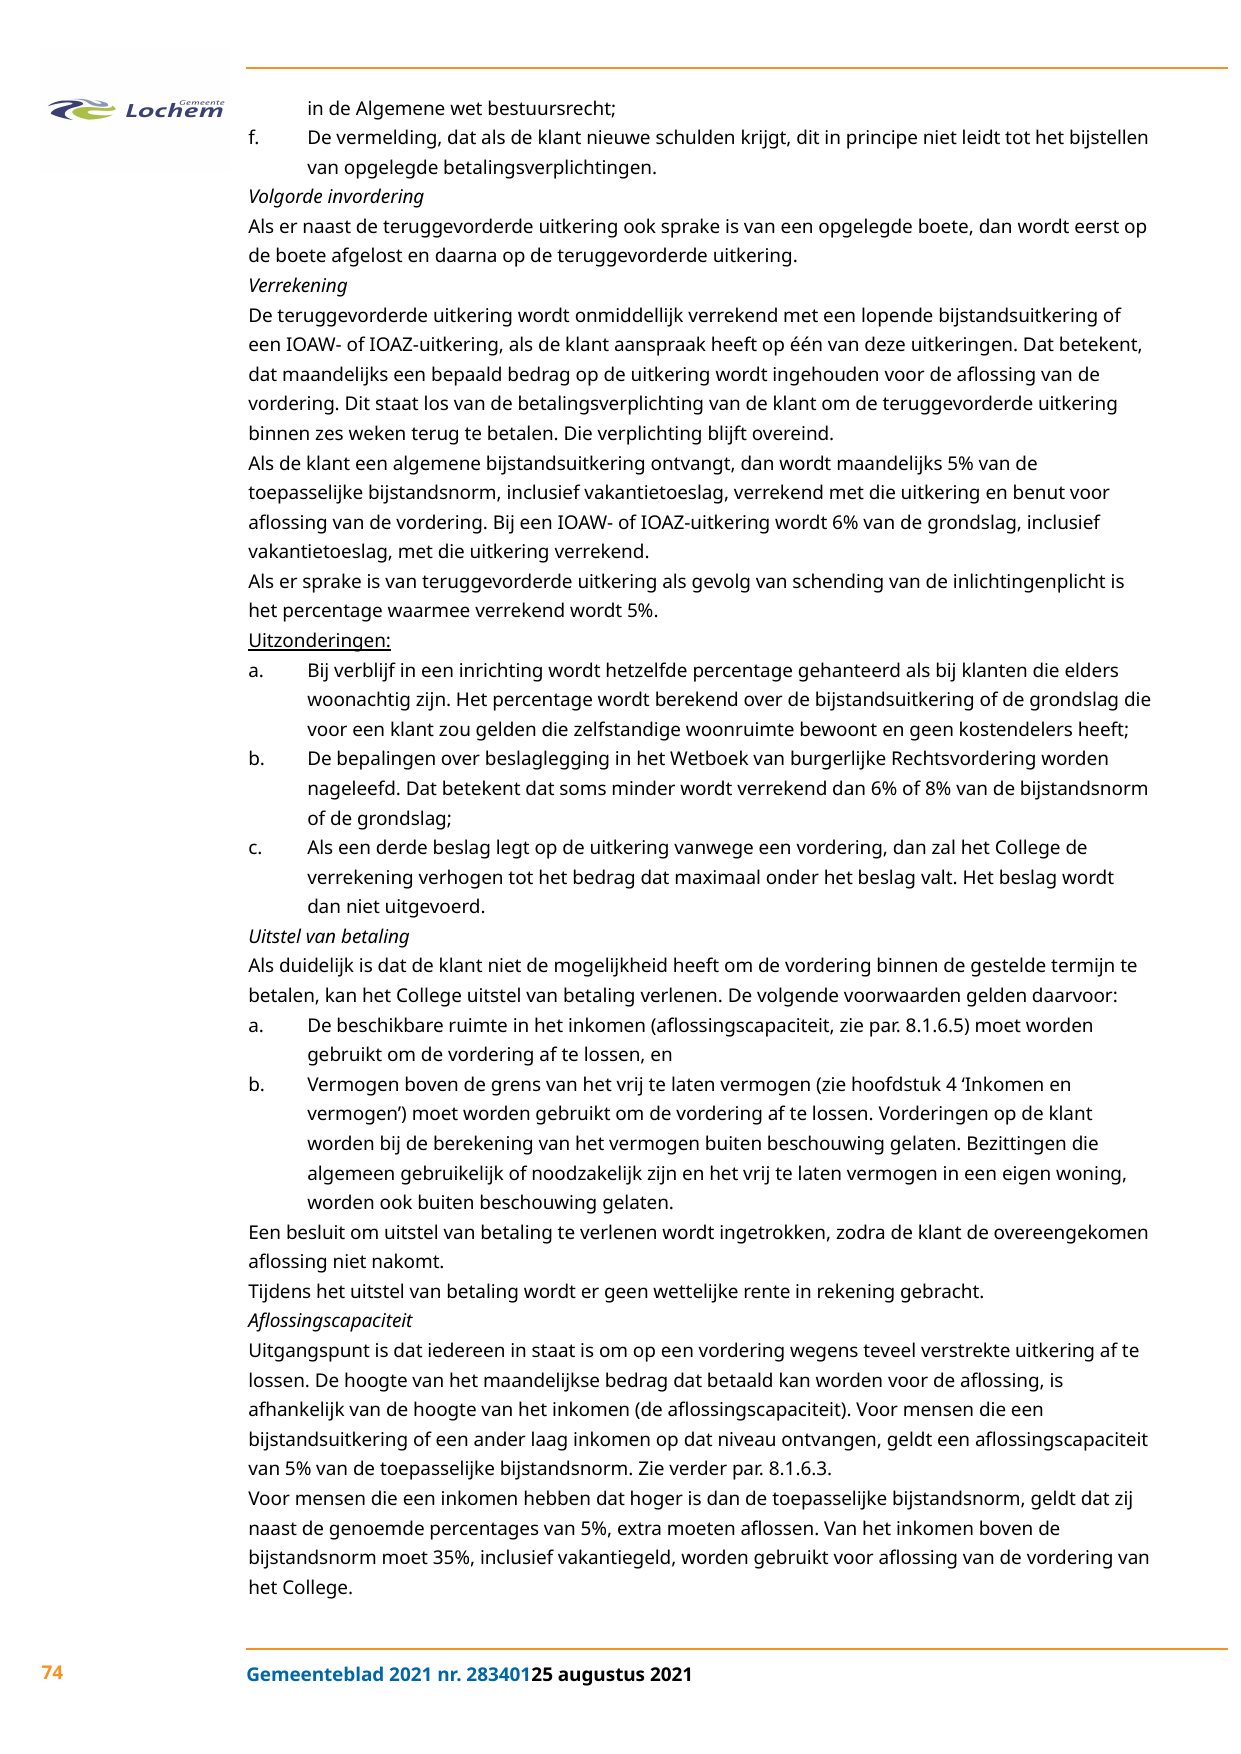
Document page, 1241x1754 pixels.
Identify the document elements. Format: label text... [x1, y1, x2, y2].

picture [41, 47, 231, 172]
list De bepalingen over beslaglegging in het Wetboek van burgerlijke Rechtsvordering worden nageleefd. Dat betekent dat soms minder wordt verrekend dan 6% of 8% van de bijstandsnorm of de grondslag; [248, 746, 1152, 831]
list Vermogen boven de grens van het vrij te laten vermogen (zie hoofdstuk 4 ‘Inkomen en vermogen’) moet worden gebruikt om de vordering af te lossen. Vorderingen op de klant worden bij de berekening van het vermogen buiten beschouwing gelaten. Bezittingen die algemeen gebruikelijk of noodzakelijk zijn en het vrij te laten vermogen in een eigen woning, worden ook buiten beschouwing gelaten. [248, 1071, 1152, 1215]
text Als er naast de teruggevorderde uitkering ook sprake is van een opgelegde boete, dan wordt eerst op de boete afgelost en daarna op de teruggevorderde uitkering. [248, 213, 1152, 268]
list De vermelding, dat als de klant nieuwe schulden krijgt, dit in principe niet leidt tot het bijstellen van opgelegde betalingsverplichtingen. [248, 124, 1152, 180]
list Bij verblijf in een inrichting wordt hetzelfde percentage gehanteerd als bij klanten die elders woonachtig zijn. Het percentage wordt berekend over de bijstandsuitkering of de grondslag die voor een klant zou gelden die zelfstandige woonruimte bewoont en geen kostendelers heeft; [248, 657, 1152, 742]
text De teruggevorderde uitkering wordt onmiddellijk verrekend met een lopende bijstandsuitkering of een IOAW- of IOAZ-uitkering, als de klant aanspraak heeft op één van deze uitkeringen. Dat betekent, dat maandelijks een bepaald bedrag op de uitkering wordt ingehouden voor de aflossing van de vordering. Dit staat los van de betalingsverplichting van de klant om de teruggevorderde uitkering binnen zes weken terug te betalen. Die verplichting blijft overeind. [248, 302, 1152, 446]
list in de Algemene wet bestuursrecht; [248, 95, 1152, 121]
list Als een derde beslag legt op de uitkering vanwege een vordering, dan zal het College de verrekening verhogen tot het bedrag dat maximaal onder het beslag valt. Het beslag wordt dan niet uitgevoerd. [248, 834, 1152, 919]
text Als de klant een algemene bijstandsuitkering ontvangt, dan wordt maandelijks 5% van de toepasselijke bijstandsnorm, inclusief vakantietoeslag, verrekend met die uitkering en benut voor aflossing van de vordering. Bij een IOAW- of IOAZ-uitkering wordt 6% van de grondslag, inclusief vakantietoeslag, met die uitkering verrekend. [248, 450, 1152, 564]
text Als duidelijk is dat de klant niet de mogelijkheid heeft om de vordering binnen de gestelde termijn te betalen, kan het College uitstel van betaling verlenen. De volgende voorwaarden gelden daarvoor: [248, 953, 1152, 1008]
text Een besluit om uitstel van betaling te verlenen wordt ingetrokken, zodra de klant de overeengekomen aflossing niet nakomt. [248, 1219, 1152, 1274]
text Uitzonderingen: [248, 627, 1152, 653]
text Aflossingscapaciteit [248, 1308, 1152, 1333]
text Voor mensen die een inkomen hebben dat hoger is dan de toepasselijke bijstandsnorm, geldt dat zij naast de genoemde percentages van 5%, extra moeten aflossen. Van het inkomen boven de bijstandsnorm moet 35%, inclusief vakantiegeld, worden gebruikt voor aflossing van de vordering van het College. [248, 1485, 1152, 1600]
text Als er sprake is van teruggevorderde uitkering als gevolg van schending van de inlichtingenplicht is het percentage waarmee verrekend wordt 5%. [248, 568, 1152, 623]
text Tijdens het uitstel van betaling wordt er geen wettelijke rente in rekening gebracht. [248, 1278, 1152, 1304]
text Verrekening [248, 272, 1152, 298]
list De beschikbare ruimte in het inkomen (aflossingscapaciteit, zie par. 8.1.6.5) moet worden gebruikt om de vordering af te lossen, en [248, 1012, 1152, 1067]
text Volgorde invordering [248, 183, 1152, 209]
text Uitgangspunt is dat iedereen in staat is om op een vordering wegens teveel verstrekte uitkering af te lossen. De hoogte van het maandelijkse bedrag dat betaald kan worden voor de aflossing, is afhankelijk van de hoogte van het inkomen (de aflossingscapaciteit). Voor mensen die een bijstandsuitkering of een ander laag inkomen op dat niveau ontvangen, geldt een aflossingscapaciteit van 5% van de toepasselijke bijstandsnorm. Zie verder par. 8.1.6.3. [248, 1337, 1152, 1481]
text Uitstel van betaling [248, 923, 1152, 949]
